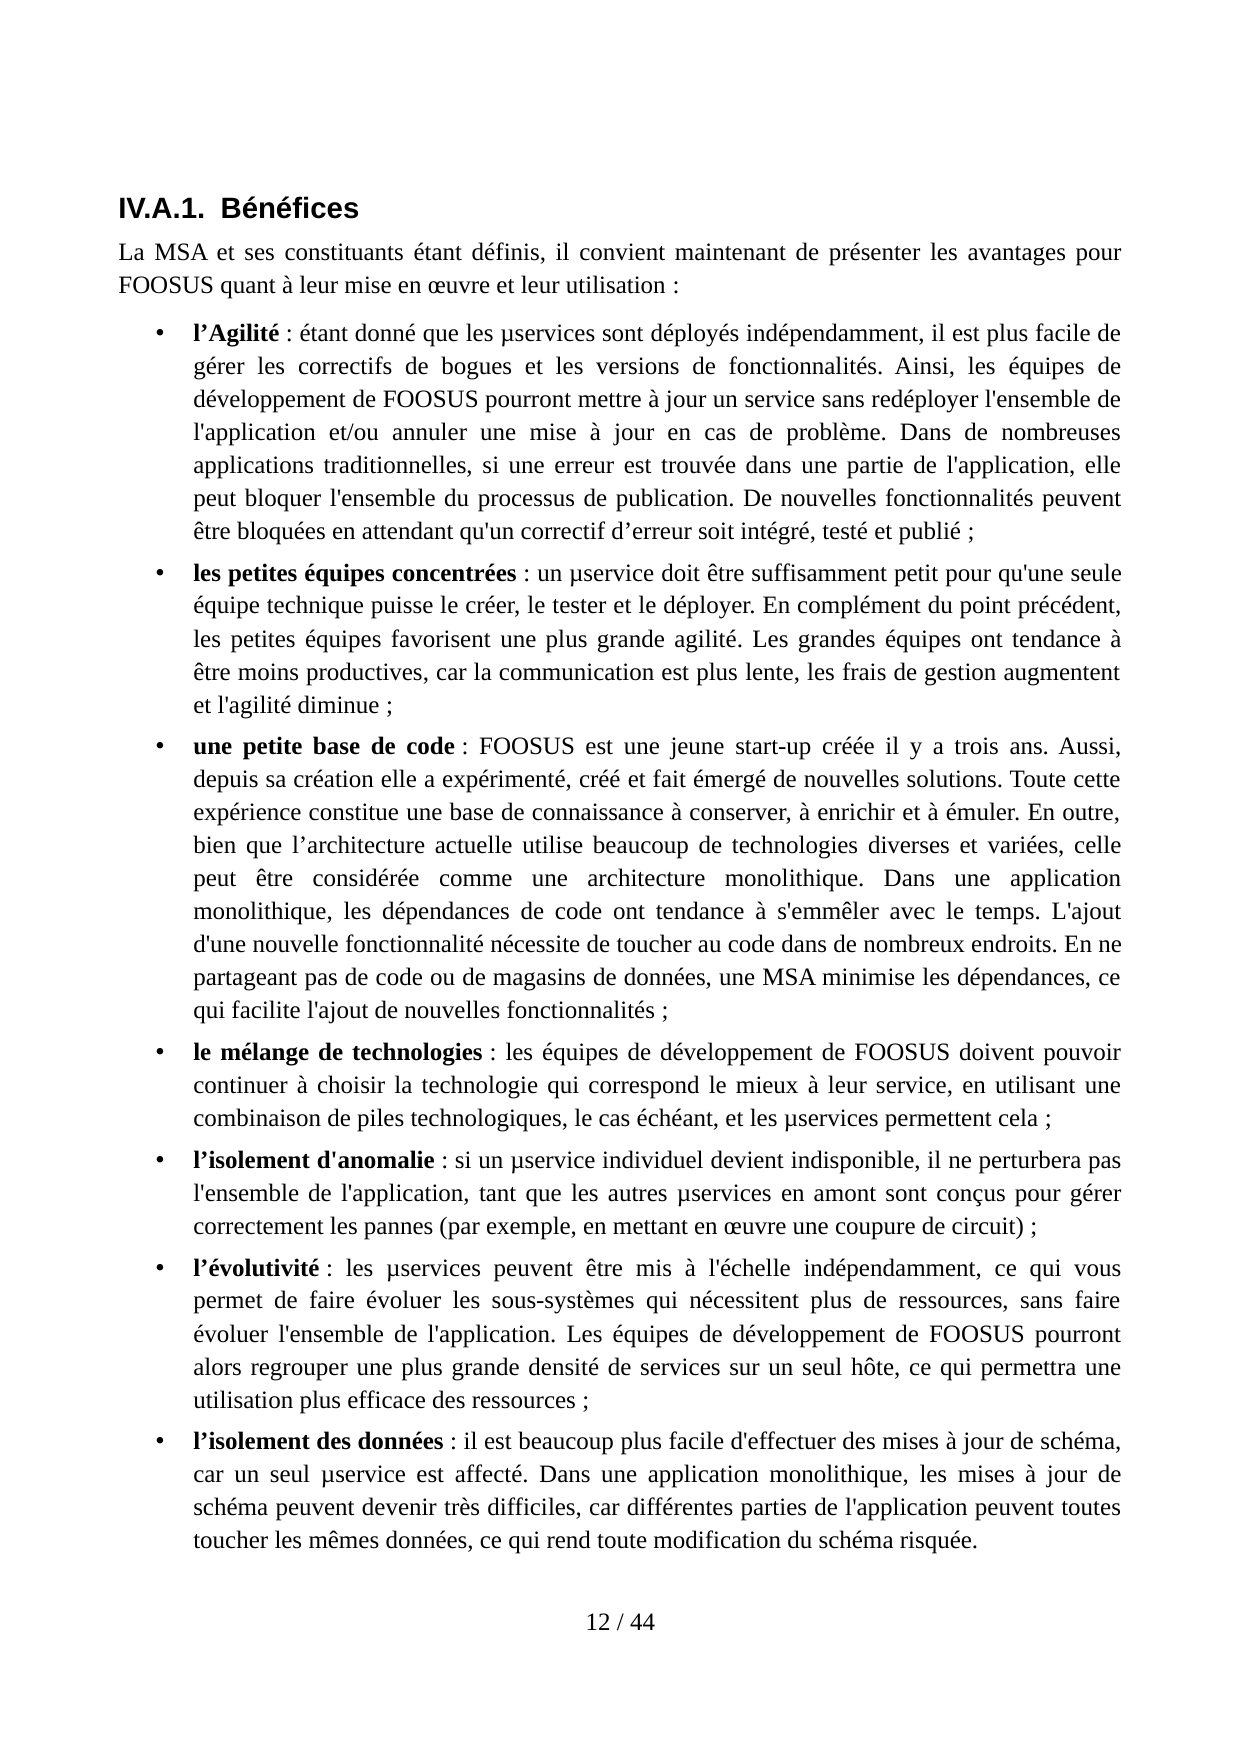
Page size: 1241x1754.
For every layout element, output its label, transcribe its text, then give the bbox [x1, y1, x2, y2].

list l’isolement des données : il est beaucoup plus facile d'effectuer des mises à jour de schéma, car un seul µservice est affecté. Dans une application monolithique, les mises à jour de schéma peuvent devenir très difficiles, car différentes parties de l'application peuvent toutes toucher les mêmes données, ce qui rend toute modification du schéma risquée. [156, 1426, 1122, 1554]
list l’Agilité : étant donné que les µservices sont déployés indépendamment, il est plus facile de gérer les correctifs de bogues et les versions de fonctionnalités. Ainsi, les équipes de développement de FOOSUS pourront mettre à jour un service sans redéployer l'ensemble de l'application et/ou annuler une mise à jour en cas de problème. Dans de nombreuses applications traditionnelles, si une erreur est trouvée dans une partie de l'application, elle peut bloquer l'ensemble du processus de publication. De nouvelles fonctionnalités peuvent être bloquées en attendant qu'un correctif d’erreur soit intégré, testé et publié ; [156, 318, 1122, 545]
text La MSA et ses constituants étant définis, il convient maintenant de présenter les avantages pour FOOSUS quant à leur mise en œuvre et leur utilisation : [118, 237, 1122, 299]
list les petites équipes concentrées : un µservice doit être suffisamment petit pour qu'une seule équipe technique puisse le créer, le tester et le déployer. En complément du point précédent, les petites équipes favorisent une plus grande agilité. Les grandes équipes ont tendance à être moins productives, car la communication est plus lente, les frais de gestion augmentent et l'agilité diminue ; [156, 558, 1122, 718]
list le mélange de technologies : les équipes de développement de FOOSUS doivent pouvoir continuer à choisir la technologie qui correspond le mieux à leur service, en utilisant une combinaison de piles technologiques, le cas échéant, et les µservices permettent cela ; [156, 1037, 1122, 1132]
list une petite base de code : FOOSUS est une jeune start-up créée il y a trois ans. Aussi, depuis sa création elle a expérimenté, créé et fait émergé de nouvelles solutions. Toute cette expérience constitue une base de connaissance à conserver, à enrichir et à émuler. En outre, bien que l’architecture actuelle utilise beaucoup de technologies diverses et variées, celle peut être considérée comme une architecture monolithique. Dans une application monolithique, les dépendances de code ont tendance à s'emmêler avec le temps. L'ajout d'une nouvelle fonctionnalité nécessite de toucher au code dans de nombreux endroits. En ne partageant pas de code ou de magasins de données, une MSA minimise les dépendances, ce qui facilite l'ajout de nouvelles fonctionnalités ; [156, 731, 1122, 1024]
list l’évolutivité : les µservices peuvent être mis à l'échelle indépendamment, ce qui vous permet de faire évoluer les sous-systèmes qui nécessitent plus de ressources, sans faire évoluer l'ensemble de l'application. Les équipes de développement de FOOSUS pourront alors regrouper une plus grande densité de services sur un seul hôte, ce qui permettra une utilisation plus efficace des ressources ; [156, 1253, 1122, 1413]
subtitle Bénéfices [118, 191, 1122, 225]
list l’isolement d'anomalie : si un µservice individuel devient indisponible, il ne perturbera pas l'ensemble de l'application, tant que les autres µservices en amont sont conçus pour gérer correctement les pannes (par exemple, en mettant en œuvre une coupure de circuit) ; [156, 1145, 1122, 1240]
